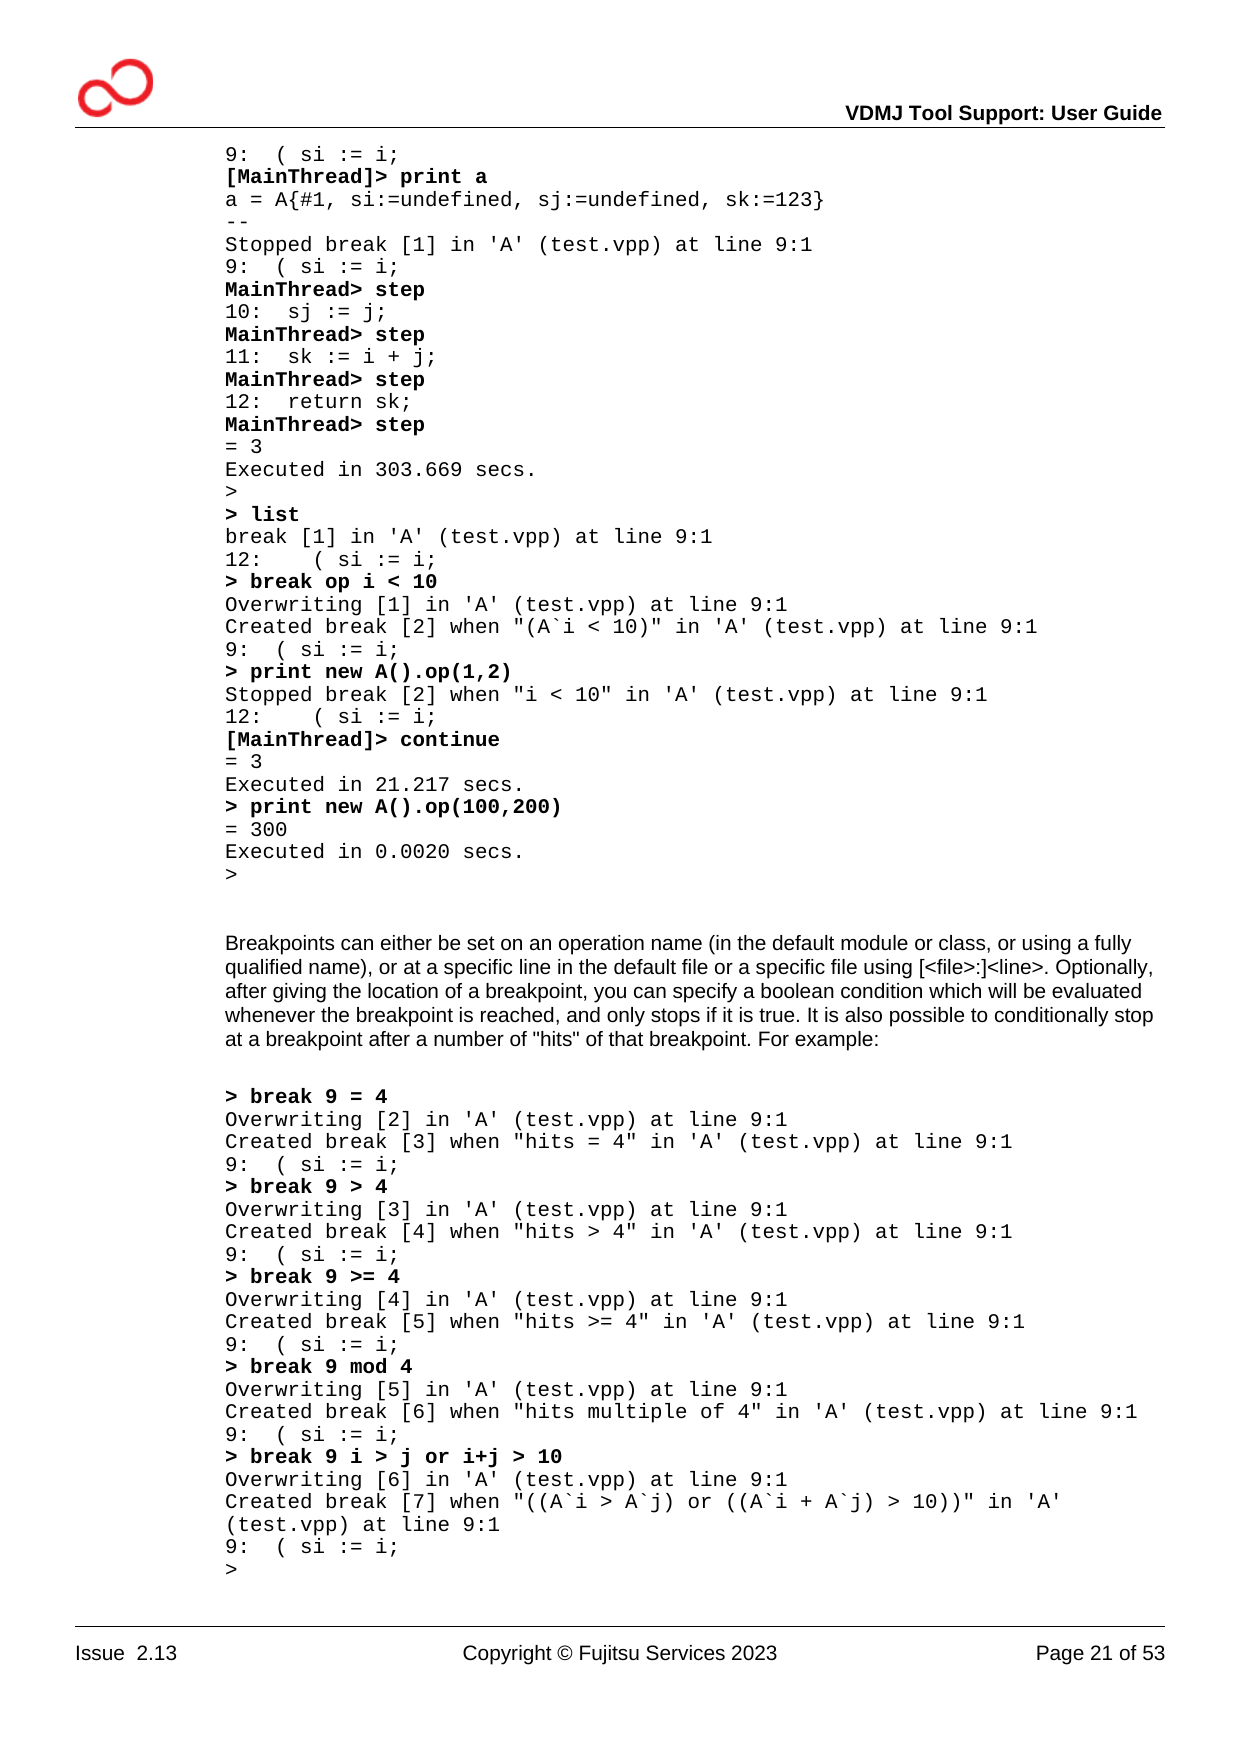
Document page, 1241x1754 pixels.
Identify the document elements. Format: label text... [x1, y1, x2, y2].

text > break 9 i > j or i+j > 10 [225, 1446, 1165, 1468]
text 11: sk := i + j; [225, 346, 1165, 368]
text 12: ( si := i; [225, 706, 1165, 728]
text Overwriting [4] in 'A' (test.vpp) at line 9:1 [225, 1288, 1165, 1311]
text 9: ( si := i; [225, 1423, 1165, 1446]
text 9: ( si := i; [225, 1333, 1165, 1356]
text 12: return sk; [225, 391, 1165, 413]
text > break 9 > 4 [225, 1176, 1165, 1198]
text > break 9 = 4 [225, 1086, 1165, 1108]
text [MainThread]> continue [225, 728, 1165, 751]
picture [78, 52, 153, 127]
text > print new A().op(100,200) [225, 796, 1165, 818]
text Created break [4] when "hits > 4" in 'A' (test.vpp) at line 9:1 [225, 1221, 1165, 1243]
text MainThread> step [225, 323, 1165, 346]
text MainThread> step [225, 368, 1165, 391]
text > list [225, 503, 1165, 526]
text 10: sj := j; [225, 301, 1165, 323]
text Created break [5] when "hits >= 4" in 'A' (test.vpp) at line 9:1 [225, 1311, 1165, 1333]
text 9: ( si := i; [225, 1536, 1165, 1558]
text Stopped break [1] in 'A' (test.vpp) at line 9:1 [225, 233, 1165, 256]
text > print new A().op(1,2) [225, 661, 1165, 683]
text Overwriting [2] in 'A' (test.vpp) at line 9:1 [225, 1108, 1165, 1131]
text Executed in 0.0020 secs. [225, 841, 1165, 863]
text Overwriting [6] in 'A' (test.vpp) at line 9:1 [225, 1468, 1165, 1491]
text = 3 [225, 436, 1165, 458]
text 12: ( si := i; [225, 548, 1165, 571]
text MainThread> step [225, 278, 1165, 301]
text > break 9 >= 4 [225, 1266, 1165, 1288]
text 9: ( si := i; [225, 256, 1165, 278]
text 9: ( si := i; [225, 638, 1165, 661]
text > [225, 863, 1165, 886]
text -- [225, 211, 1165, 233]
text Created break [2] when "(A`i < 10)" in 'A' (test.vpp) at line 9:1 [225, 616, 1165, 638]
text Created break [3] when "hits = 4" in 'A' (test.vpp) at line 9:1 [225, 1131, 1165, 1153]
text > break op i < 10 [225, 571, 1165, 593]
text > break 9 mod 4 [225, 1356, 1165, 1378]
text a = A{#1, si:=undefined, sj:=undefined, sk:=123} [225, 188, 1165, 211]
text 9: ( si := i; [225, 1243, 1165, 1266]
text Created break [7] when "((A`i > A`j) or ((A`i + A`j) > 10))" in 'A' (test.vpp) at line 9:1 [225, 1491, 1165, 1536]
text 9: ( si := i; [225, 143, 1165, 166]
text break [1] in 'A' (test.vpp) at line 9:1 [225, 526, 1165, 548]
text Breakpoints can either be set on an operation name (in the default module or class, or using a fully qualified name), or at a specific line in the default file or a specific file using [<file>:]<line>. Optionally, after giving the location of a breakpoint, you can specify a boolean condition which will be evaluated whenever the breakpoint is reached, and only stops if it is true. It is also possible to conditionally stop at a breakpoint after a number of "hits" of that breakpoint. For example: [225, 931, 1165, 1051]
text Overwriting [5] in 'A' (test.vpp) at line 9:1 [225, 1378, 1165, 1401]
text > [225, 1558, 1165, 1581]
text Stopped break [2] when "i < 10" in 'A' (test.vpp) at line 9:1 [225, 683, 1165, 706]
text MainThread> step [225, 413, 1165, 436]
text 9: ( si := i; [225, 1153, 1165, 1176]
text Overwriting [1] in 'A' (test.vpp) at line 9:1 [225, 593, 1165, 616]
text [MainThread]> print a [225, 166, 1165, 188]
text Overwriting [3] in 'A' (test.vpp) at line 9:1 [225, 1198, 1165, 1221]
text > [225, 481, 1165, 503]
text Created break [6] when "hits multiple of 4" in 'A' (test.vpp) at line 9:1 [225, 1401, 1165, 1423]
text Executed in 21.217 secs. [225, 773, 1165, 796]
text = 3 [225, 751, 1165, 773]
text = 300 [225, 818, 1165, 841]
text Executed in 303.669 secs. [225, 458, 1165, 481]
